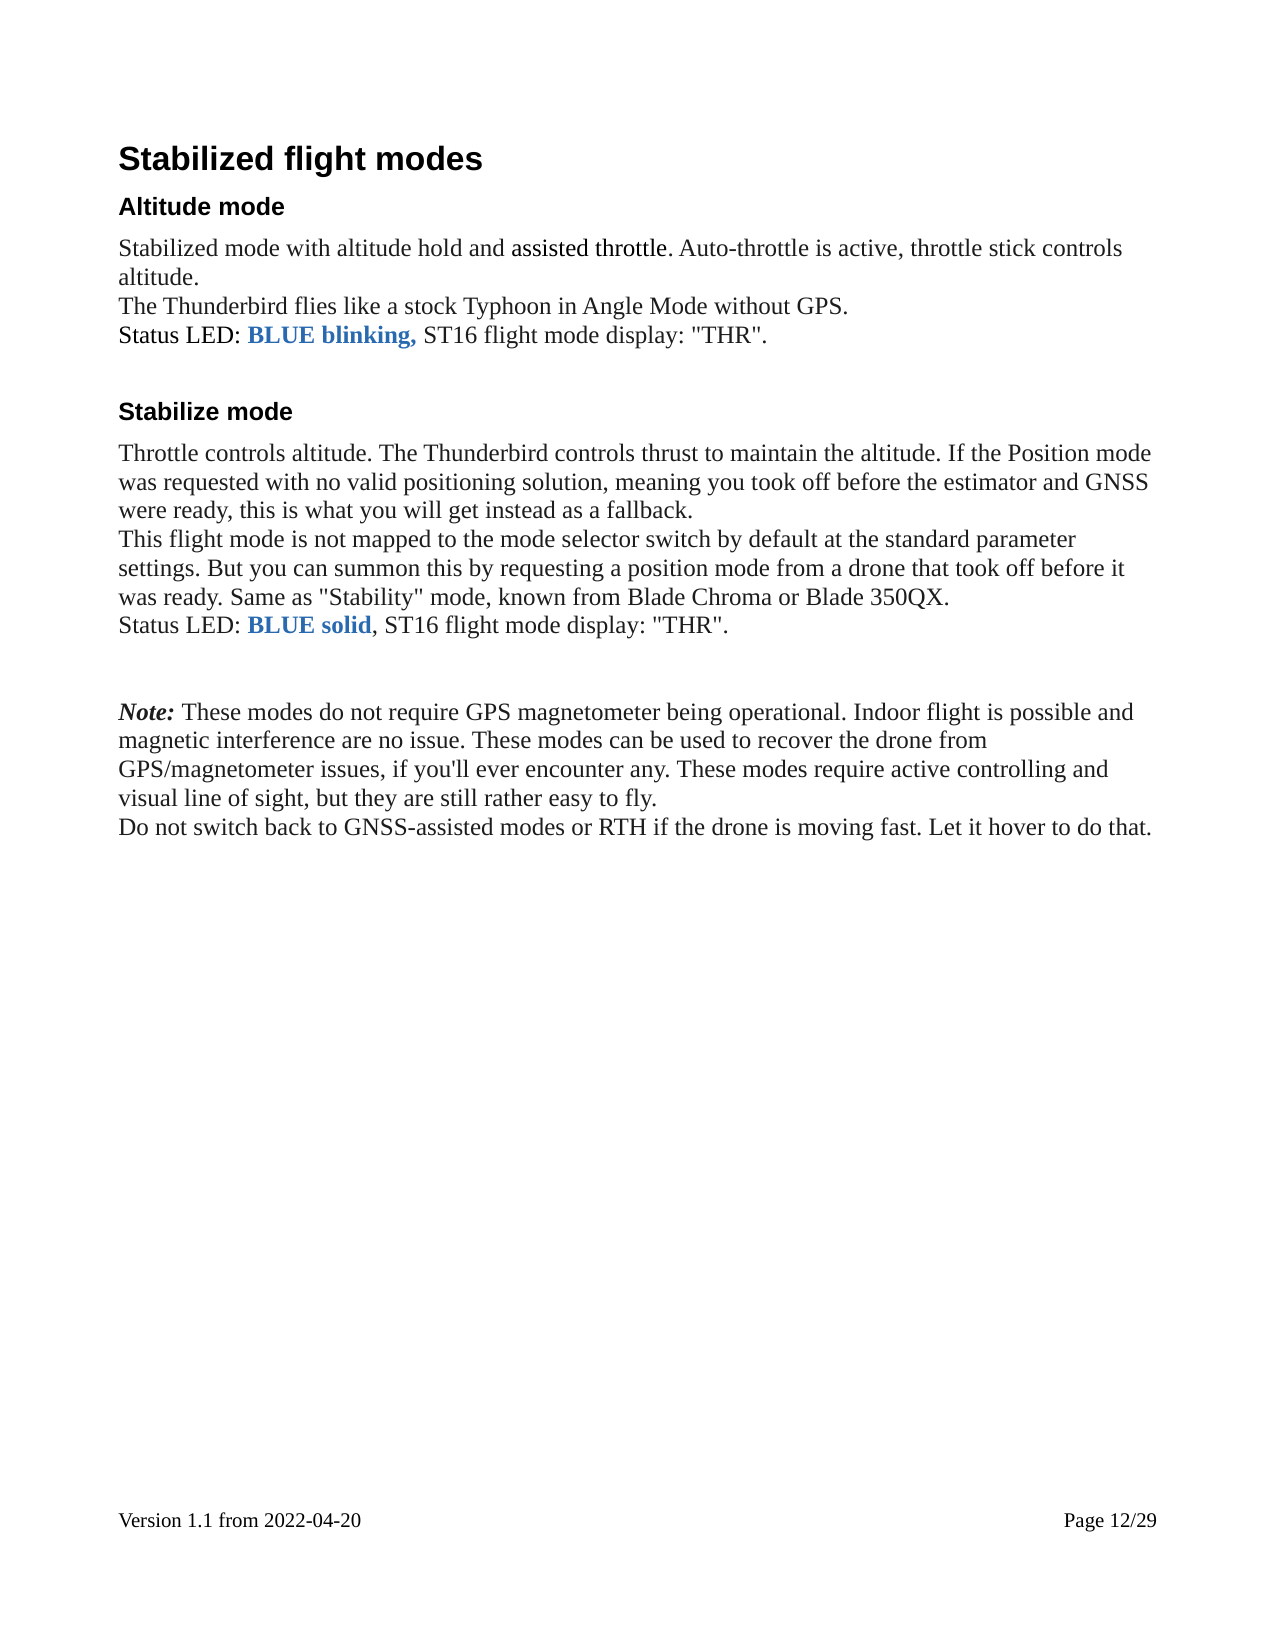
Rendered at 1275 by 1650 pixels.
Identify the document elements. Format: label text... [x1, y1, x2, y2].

text Throttle controls altitude. The Thunderbird controls thrust to maintain the altitude. If the Position mode was requested with no valid positioning solution, meaning you took off before the estimator and GNSS were ready, this is what you will get instead as a fallback. [118, 438, 1157, 524]
text This flight mode is not mapped to the mode selector switch by default at the standard parameter settings. But you can summon this by requesting a position mode from a drone that took off before it was ready. Same as "Stability" mode, known from Blade Chroma or Blade 350QX. [118, 524, 1157, 611]
subtitle Stabilize mode [118, 363, 1157, 426]
text Status LED: BLUE solid, ST16 flight mode display: "THR". [118, 611, 1157, 668]
subtitle Stabilized flight modes [118, 139, 1157, 178]
text Stabilized mode with altitude hold and assisted throttle. Auto-throttle is active, throttle stick controls altitude. [118, 233, 1157, 291]
text The Thunderbird flies like a stock Typhoon in Angle Mode without GPS. Status LED: BLUE blinking, ST16 flight mode display: "THR". [118, 291, 1157, 348]
subtitle Altitude mode [118, 192, 1157, 221]
text Do not switch back to GNSS-assisted modes or RTH if the drone is moving fast. Let it hover to do that. [118, 812, 1157, 841]
text Note: These modes do not require GPS magnetometer being operational. Indoor flight is possible and magnetic interference are no issue. These modes can be used to recover the drone from GPS/magnetometer issues, if you'll ever encounter any. These modes require active controlling and visual line of sight, but they are still rather easy to fly. [118, 668, 1157, 812]
